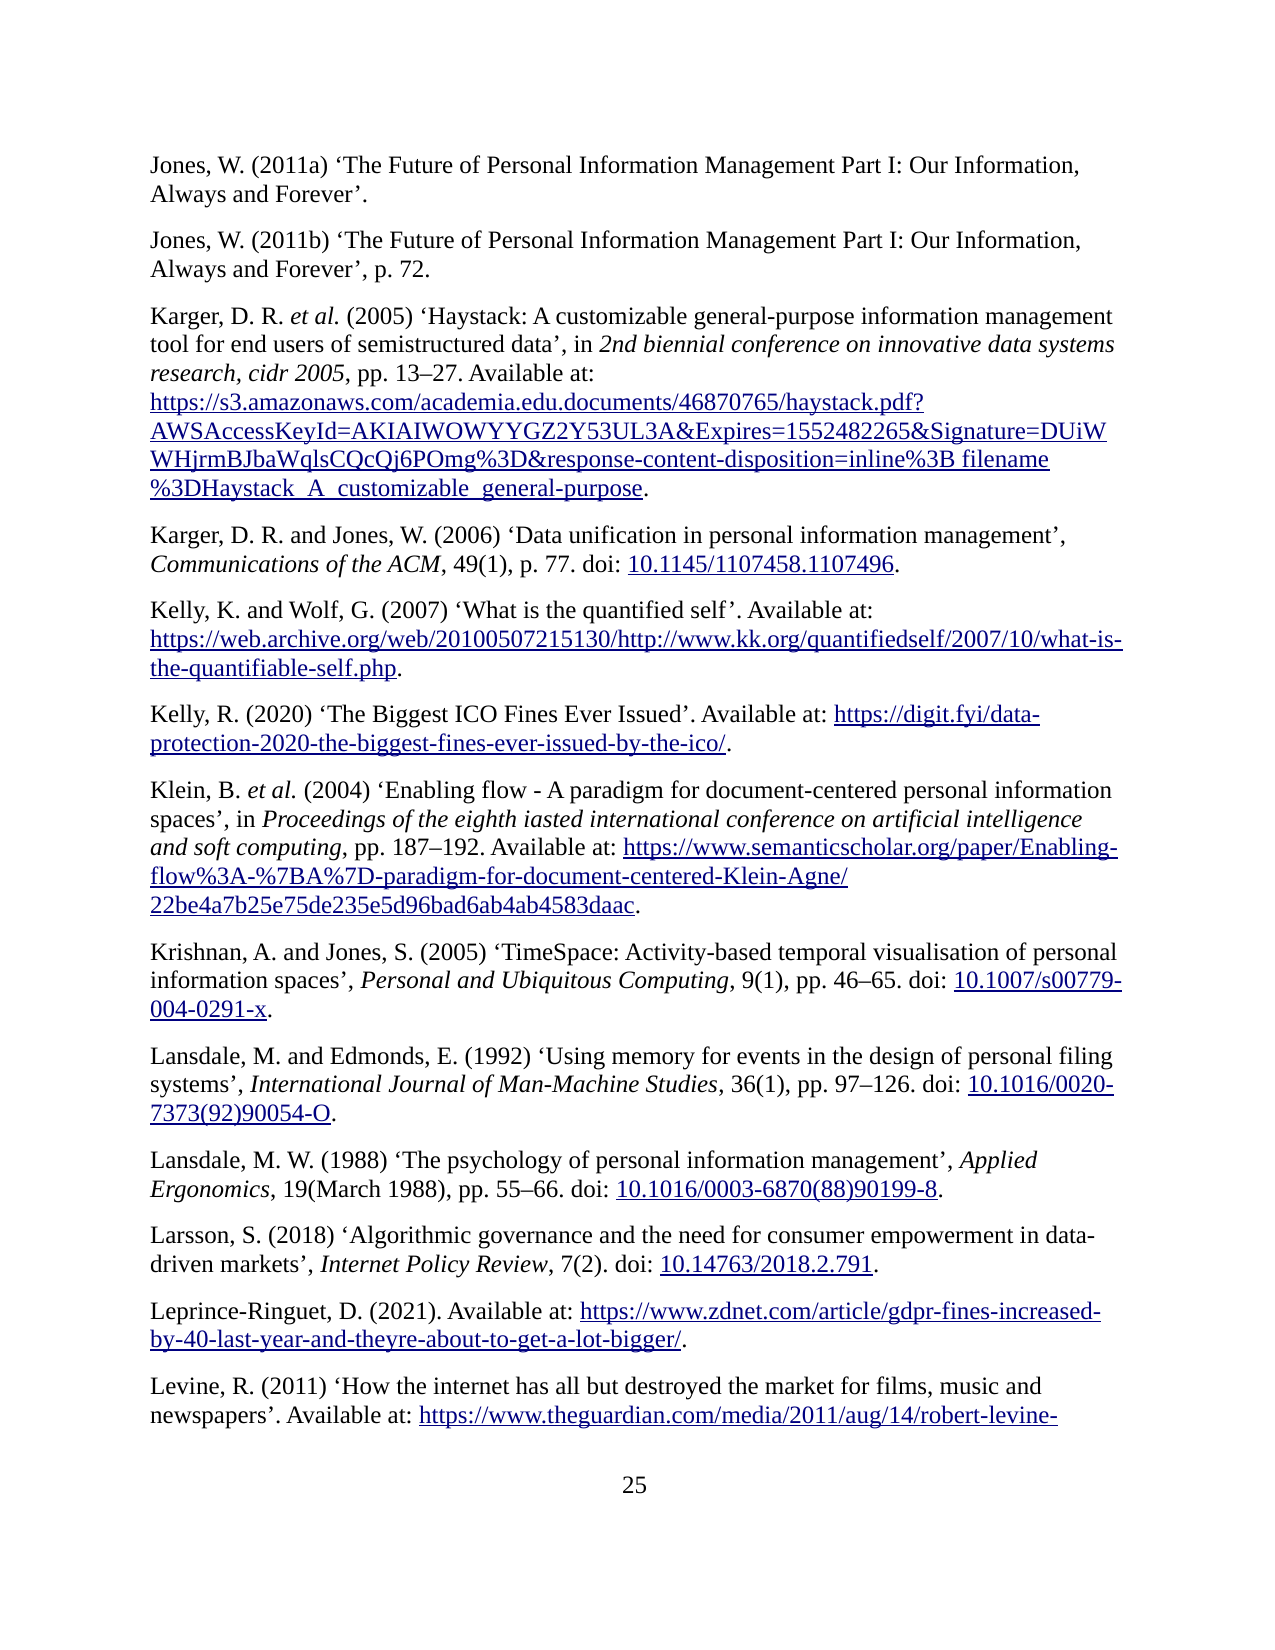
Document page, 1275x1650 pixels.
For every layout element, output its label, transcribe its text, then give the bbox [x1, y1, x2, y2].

text Lansdale, M. W. (1988) ‘The psychology of personal information management’, Applied Ergonomics, 19(March 1988), pp. 55–66. doi: 10.1016/0003-6870(88)90199-8. [150, 1145, 1125, 1202]
text Karger, D. R. and Jones, W. (2006) ‘Data unification in personal information management’, Communications of the ACM, 49(1), p. 77. doi: 10.1145/1107458.1107496. [150, 520, 1125, 577]
text Jones, W. (2011a) ‘The Future of Personal Information Management Part I: Our Information, Always and Forever’. [150, 150, 1125, 207]
text Kelly, K. and Wolf, G. (2007) ‘What is the quantified self’. Available at: https://web.archive.org/web/20100507215130/http://www.kk.org/quantifiedself/2007/10/what-is-the-quantifiable-self.php. [150, 595, 1125, 682]
text Levine, R. (2011) ‘How the internet has all but destroyed the market for films, music and newspapers’. Available at: https://www.theguardian.com/media/2011/aug/14/robert-levine- [150, 1371, 1125, 1429]
text Jones, W. (2011b) ‘The Future of Personal Information Management Part I: Our Information, Always and Forever’, p. 72. [150, 225, 1125, 283]
text Kelly, R. (2020) ‘The Biggest ICO Fines Ever Issued’. Available at: https://digit.fyi/data-protection-2020-the-biggest-fines-ever-issued-by-the-ico/. [150, 699, 1125, 757]
text Larsson, S. (2018) ‘Algorithmic governance and the need for consumer empowerment in data-driven markets’, Internet Policy Review, 7(2). doi: 10.14763/2018.2.791. [150, 1220, 1125, 1278]
text Lansdale, M. and Edmonds, E. (1992) ‘Using memory for events in the design of personal filing systems’, International Journal of Man-Machine Studies, 36(1), pp. 97–126. doi: 10.1016/0020-7373(92)90054-O. [150, 1041, 1125, 1127]
text Karger, D. R. et al. (2005) ‘Haystack: A customizable general-purpose information management tool for end users of semistructured data’, in 2nd biennial conference on innovative data systems research, cidr 2005, pp. 13–27. Available at: https://s3.amazonaws.com/academia.edu.documents/46870765/haystack.pdf?AWSAccessKeyId=AKIAIWOWYYGZ2Y53UL3A&Expires=1552482265&Signature=DUiWWHjrmBJbaWqlsCQcQj6POmg%3D&response-content-disposition=inline%3B filename%3DHaystack_A_customizable_general-purpose. [150, 301, 1125, 502]
text Leprince-Ringuet, D. (2021). Available at: https://www.zdnet.com/article/gdpr-fines-increased-by-40-last-year-and-theyre-about-to-get-a-lot-bigger/. [150, 1296, 1125, 1353]
text Klein, B. et al. (2004) ‘Enabling flow - A paradigm for document-centered personal information spaces’, in Proceedings of the eighth iasted international conference on artificial intelligence and soft computing, pp. 187–192. Available at: https://www.semanticscholar.org/paper/Enabling-flow%3A-%7BA%7D-paradigm-for-document-centered-Klein-Agne/22be4a7b25e75de235e5d96bad6ab4ab4583daac. [150, 775, 1125, 919]
text Krishnan, A. and Jones, S. (2005) ‘TimeSpace: Activity-based temporal visualisation of personal information spaces’, Personal and Ubiquitous Computing, 9(1), pp. 46–65. doi: 10.1007/s00779-004-0291-x. [150, 937, 1125, 1023]
